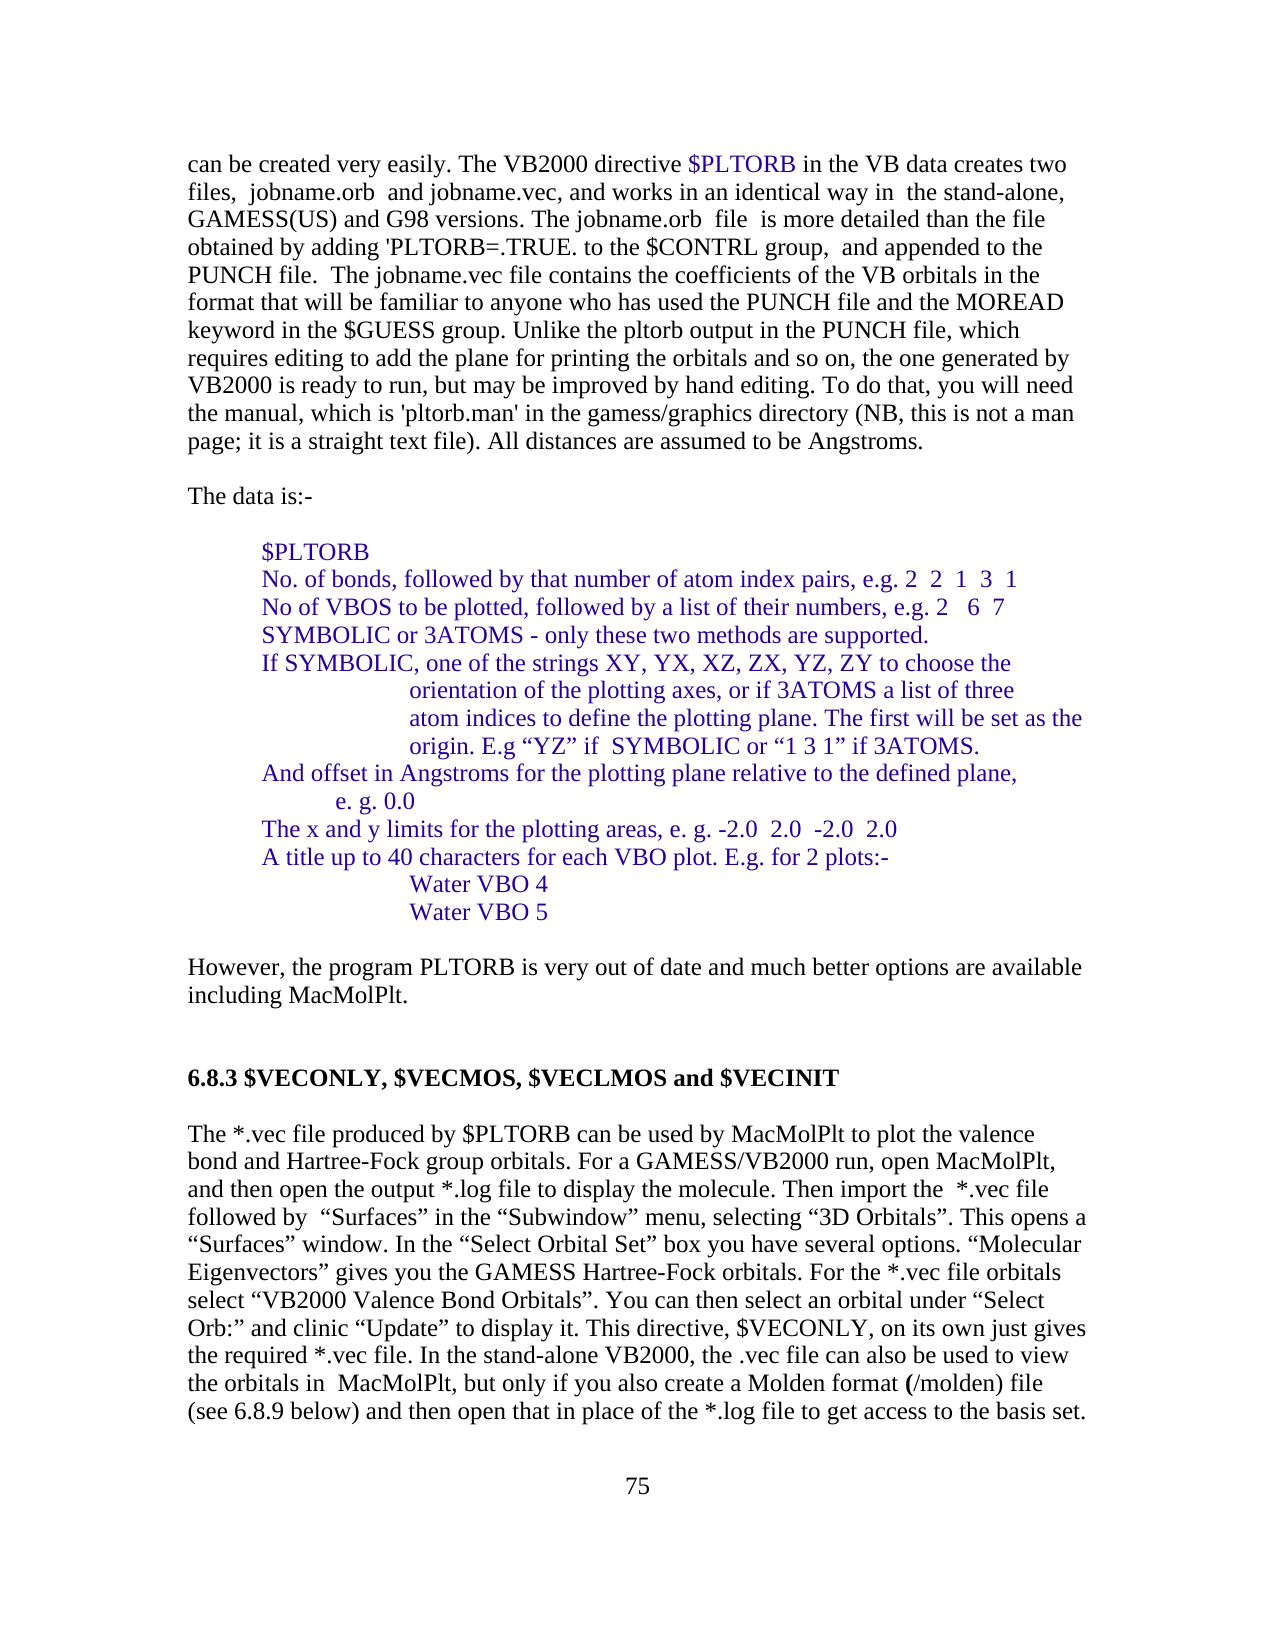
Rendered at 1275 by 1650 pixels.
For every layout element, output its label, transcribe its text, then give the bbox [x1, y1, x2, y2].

text The x and y limits for the plotting areas, e. g. -2.0 2.0 -2.0 2.0 [187, 815, 1087, 843]
text Water VBO 4 [187, 870, 1087, 898]
text Water VBO 5 [187, 898, 1087, 926]
text However, the program PLTORB is very out of date and much better options are available including MacMolPlt. [187, 953, 1087, 1009]
text 6.8.3 $VECONLY, $VECMOS, $VECLMOS and $VECINIT [187, 1064, 1087, 1092]
text e. g. 0.0 [187, 787, 1087, 815]
text The data is:- [187, 482, 1087, 510]
text SYMBOLIC or 3ATOMS - only these two methods are supported. [187, 621, 1087, 649]
text A title up to 40 characters for each VBO plot. E.g. for 2 plots:- [187, 843, 1087, 870]
text $PLTORB [187, 538, 1087, 566]
text No. of bonds, followed by that number of atom index pairs, e.g. 2 2 1 3 1 [187, 566, 1087, 593]
text And offset in Angstroms for the plotting plane relative to the defined plane, [187, 759, 1087, 787]
text atom indices to define the plotting plane. The first will be set as the origin. E.g “YZ” if SYMBOLIC or “1 3 1” if 3ATOMS. [187, 704, 1087, 759]
text The *.vec file produced by $PLTORB can be used by MacMolPlt to plot the valence bond and Hartree-Fock group orbitals. For a GAMESS/VB2000 run, open MacMolPlt, and then open the output *.log file to display the molecule. Then import the *.vec file followed by “Surfaces” in the “Subwindow” menu, selecting “3D Orbitals”. This opens a “Surfaces” window. In the “Select Orbital Set” box you have several options. “Molecular Eigenvectors” gives you the GAMESS Hartree-Fock orbitals. For the *.vec file orbitals select “VB2000 Valence Bond Orbitals”. You can then select an orbital under “Select Orb:” and clinic “Update” to display it. This directive, $VECONLY, on its own just gives the required *.vec file. In the stand-alone VB2000, the .vec file can also be used to view the orbitals in MacMolPlt, but only if you also create a Molden format (/molden) file (see 6.8.9 below) and then open that in place of the *.log file to get access to the basis set. [187, 1120, 1087, 1424]
text can be created very easily. The VB2000 directive $PLTORB in the VB data creates two files, jobname.orb and jobname.vec, and works in an identical way in the stand-alone, GAMESS(US) and G98 versions. The jobname.orb file is more detailed than the file obtained by adding 'PLTORB=.TRUE. to the $CONTRL group, and appended to the PUNCH file. The jobname.vec file contains the coefficients of the VB orbitals in the format that will be familiar to anyone who has used the PUNCH file and the MOREAD keyword in the $GUESS group. Unlike the pltorb output in the PUNCH file, which requires editing to add the plane for printing the orbitals and so on, the one generated by VB2000 is ready to run, but may be improved by hand editing. To do that, you will need the manual, which is 'pltorb.man' in the gamess/graphics directory (NB, this is not a man page; it is a straight text file). All distances are assumed to be Angstroms. [187, 150, 1087, 455]
text If SYMBOLIC, one of the strings XY, YX, XZ, ZX, YZ, ZY to choose the orientation of the plotting axes, or if 3ATOMS a list of three [187, 649, 1087, 704]
text No of VBOS to be plotted, followed by a list of their numbers, e.g. 2 6 7 [187, 593, 1087, 621]
